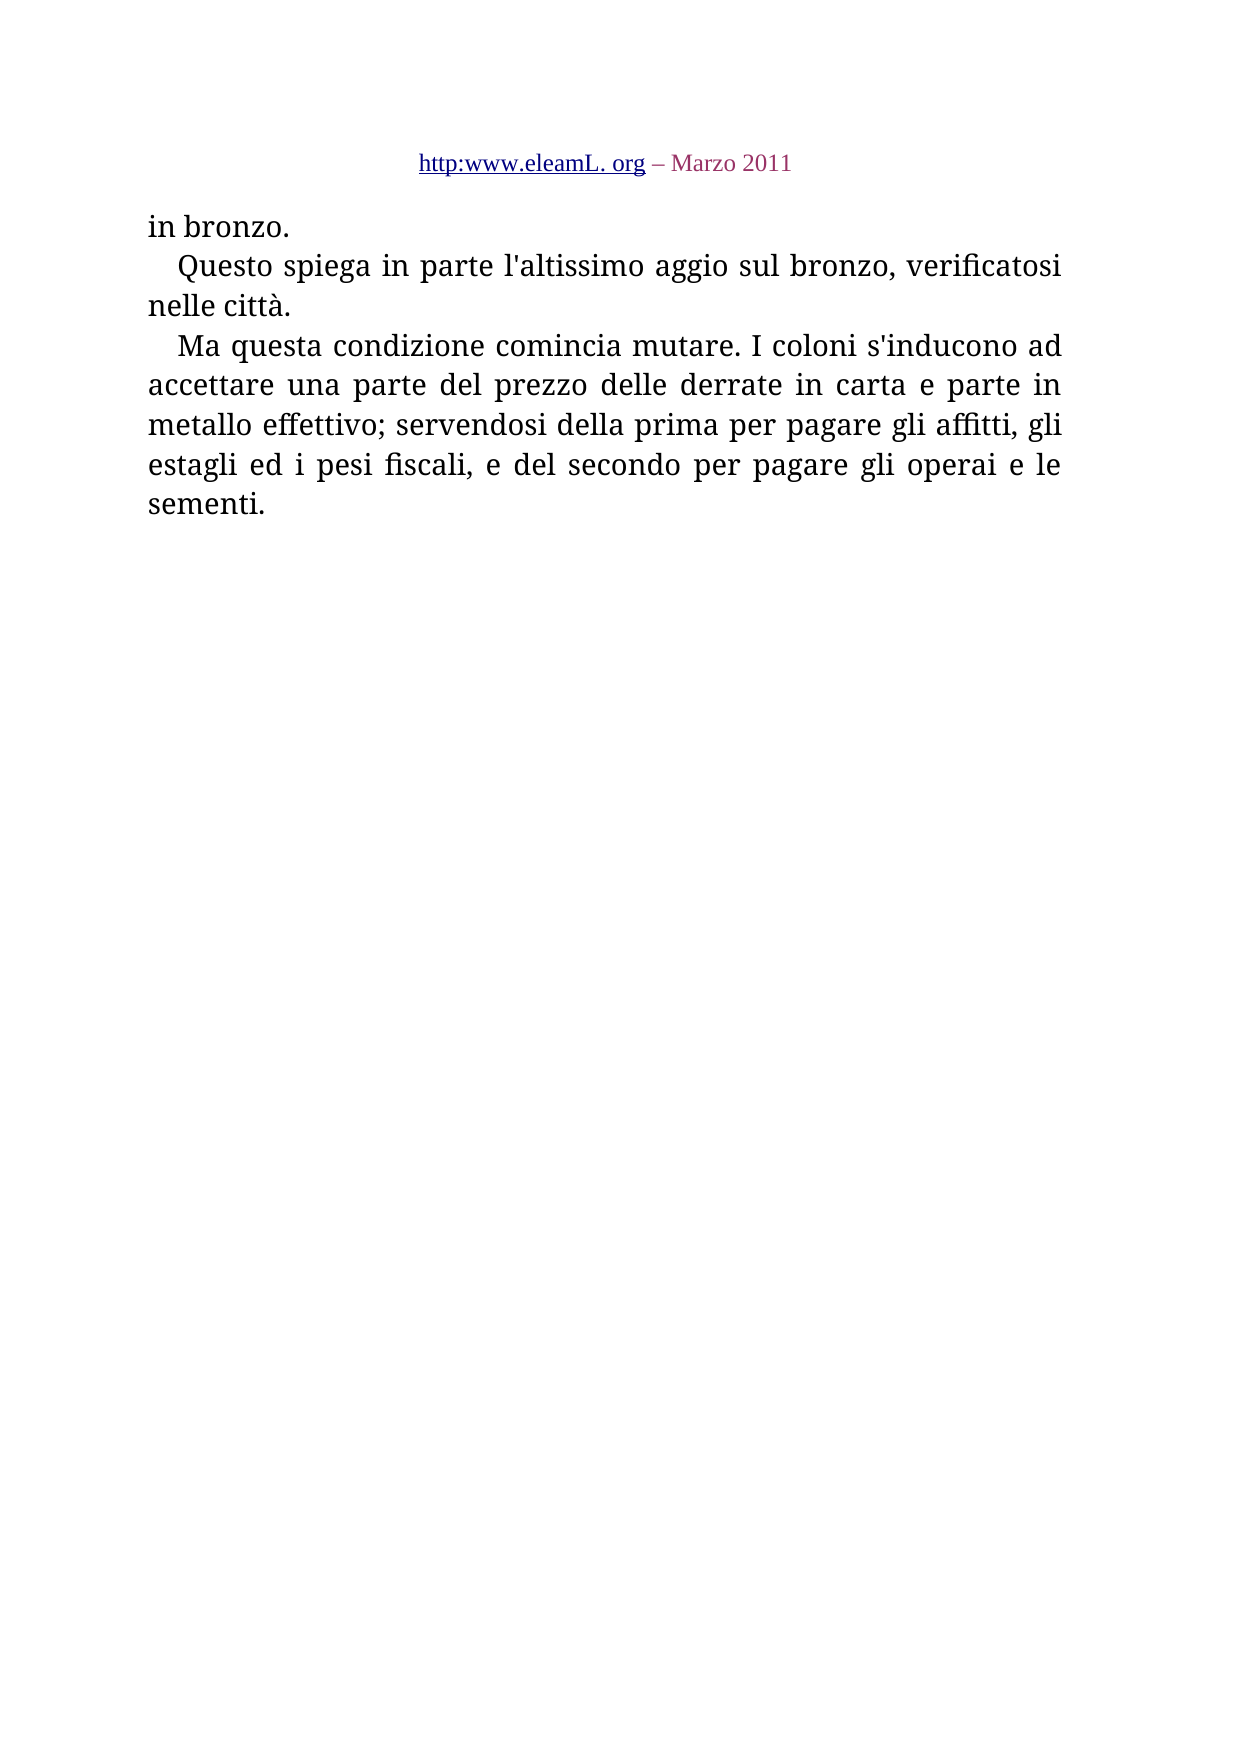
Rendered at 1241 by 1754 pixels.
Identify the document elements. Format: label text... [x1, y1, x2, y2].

text in bronzo. [148, 206, 1063, 246]
text Ma questa condizione comincia mutare. I coloni s'inducono ad accettare una parte del prezzo delle derrate in carta e parte in metallo effettivo; servendosi della prima per pagare gli affitti, gli estagli ed i pesi fiscali, e del secondo per pagare gli operai e le sementi. [148, 325, 1063, 523]
text Questo spiega in parte l'altissimo aggio sul bronzo, verificatosi nelle città. [148, 246, 1063, 325]
